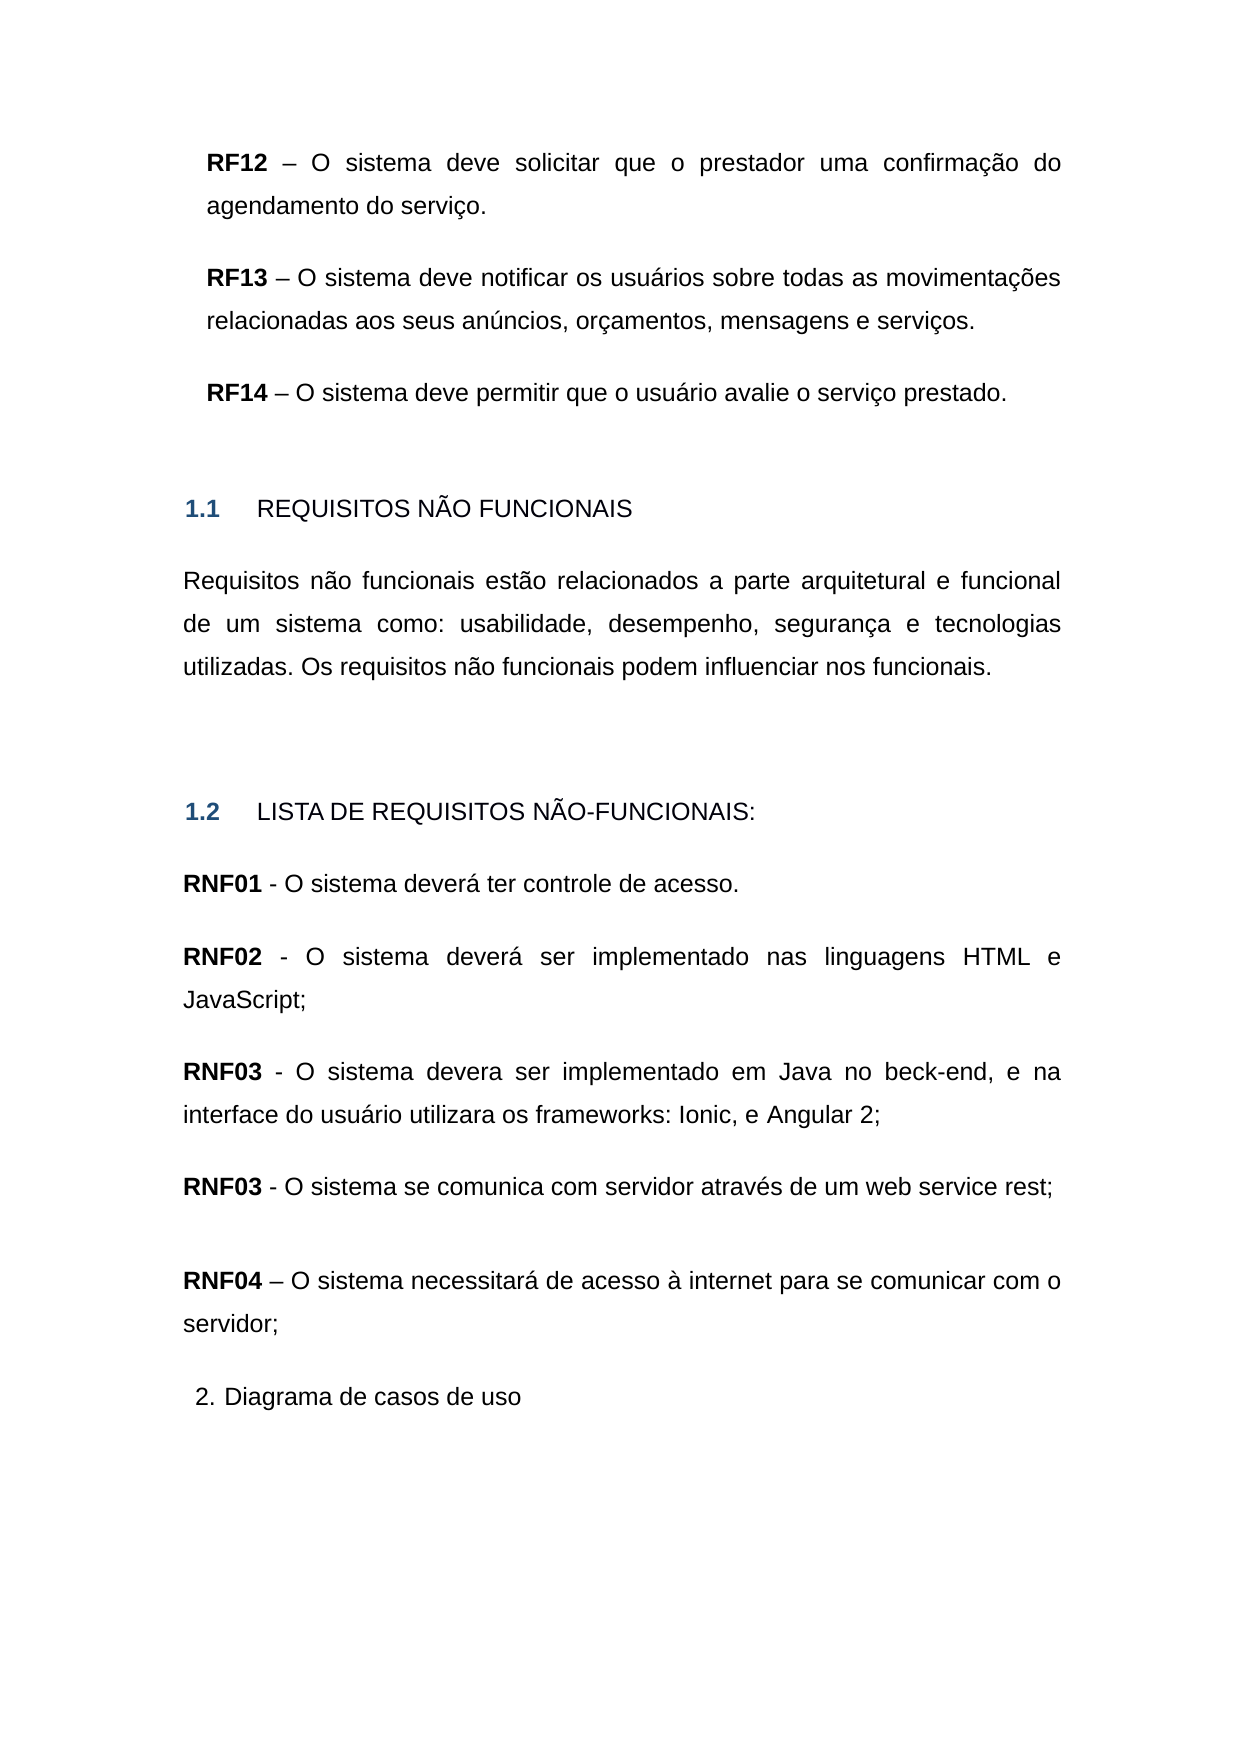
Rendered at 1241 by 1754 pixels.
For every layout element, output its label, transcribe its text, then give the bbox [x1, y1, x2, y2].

list RF13 – O sistema deve notificar os usuários sobre todas as movimentações relacionadas aos seus anúncios, orçamentos, mensagens e serviços. [206, 263, 1062, 335]
list Diagrama de casos de uso [195, 1381, 1062, 1410]
text RNF03 - O sistema devera ser implementado em Java no beck-end, e na interface do usuário utilizara os frameworks: Ionic, e Angular 2; [183, 1057, 1062, 1129]
list RF12 – O sistema deve solicitar que o prestador uma confirmação do agendamento do serviço. [206, 148, 1062, 219]
subtitle REQUISITOS NÃO FUNCIONAIS [183, 494, 1062, 523]
list RF14 – O sistema deve permitir que o usuário avalie o serviço prestado. [206, 378, 1062, 407]
text RNF02 - O sistema deverá ser implementado nas linguagens HTML e JavaScript; [183, 942, 1062, 1013]
text Requisitos não funcionais estão relacionados a parte arquitetural e funcional de um sistema como: usabilidade, desempenho, segurança e tecnologias utilizadas. Os requisitos não funcionais podem influenciar nos funcionais. [183, 566, 1062, 681]
text RNF03 - O sistema se comunica com servidor através de um web service rest; [183, 1172, 1062, 1201]
subtitle LISTA DE REQUISITOS NÃO-FUNCIONAIS: [183, 797, 1062, 826]
text RNF01 - O sistema deverá ter controle de acesso. [183, 869, 1062, 898]
text RNF04 – O sistema necessitará de acesso à internet para se comunicar com o servidor; [183, 1266, 1062, 1338]
